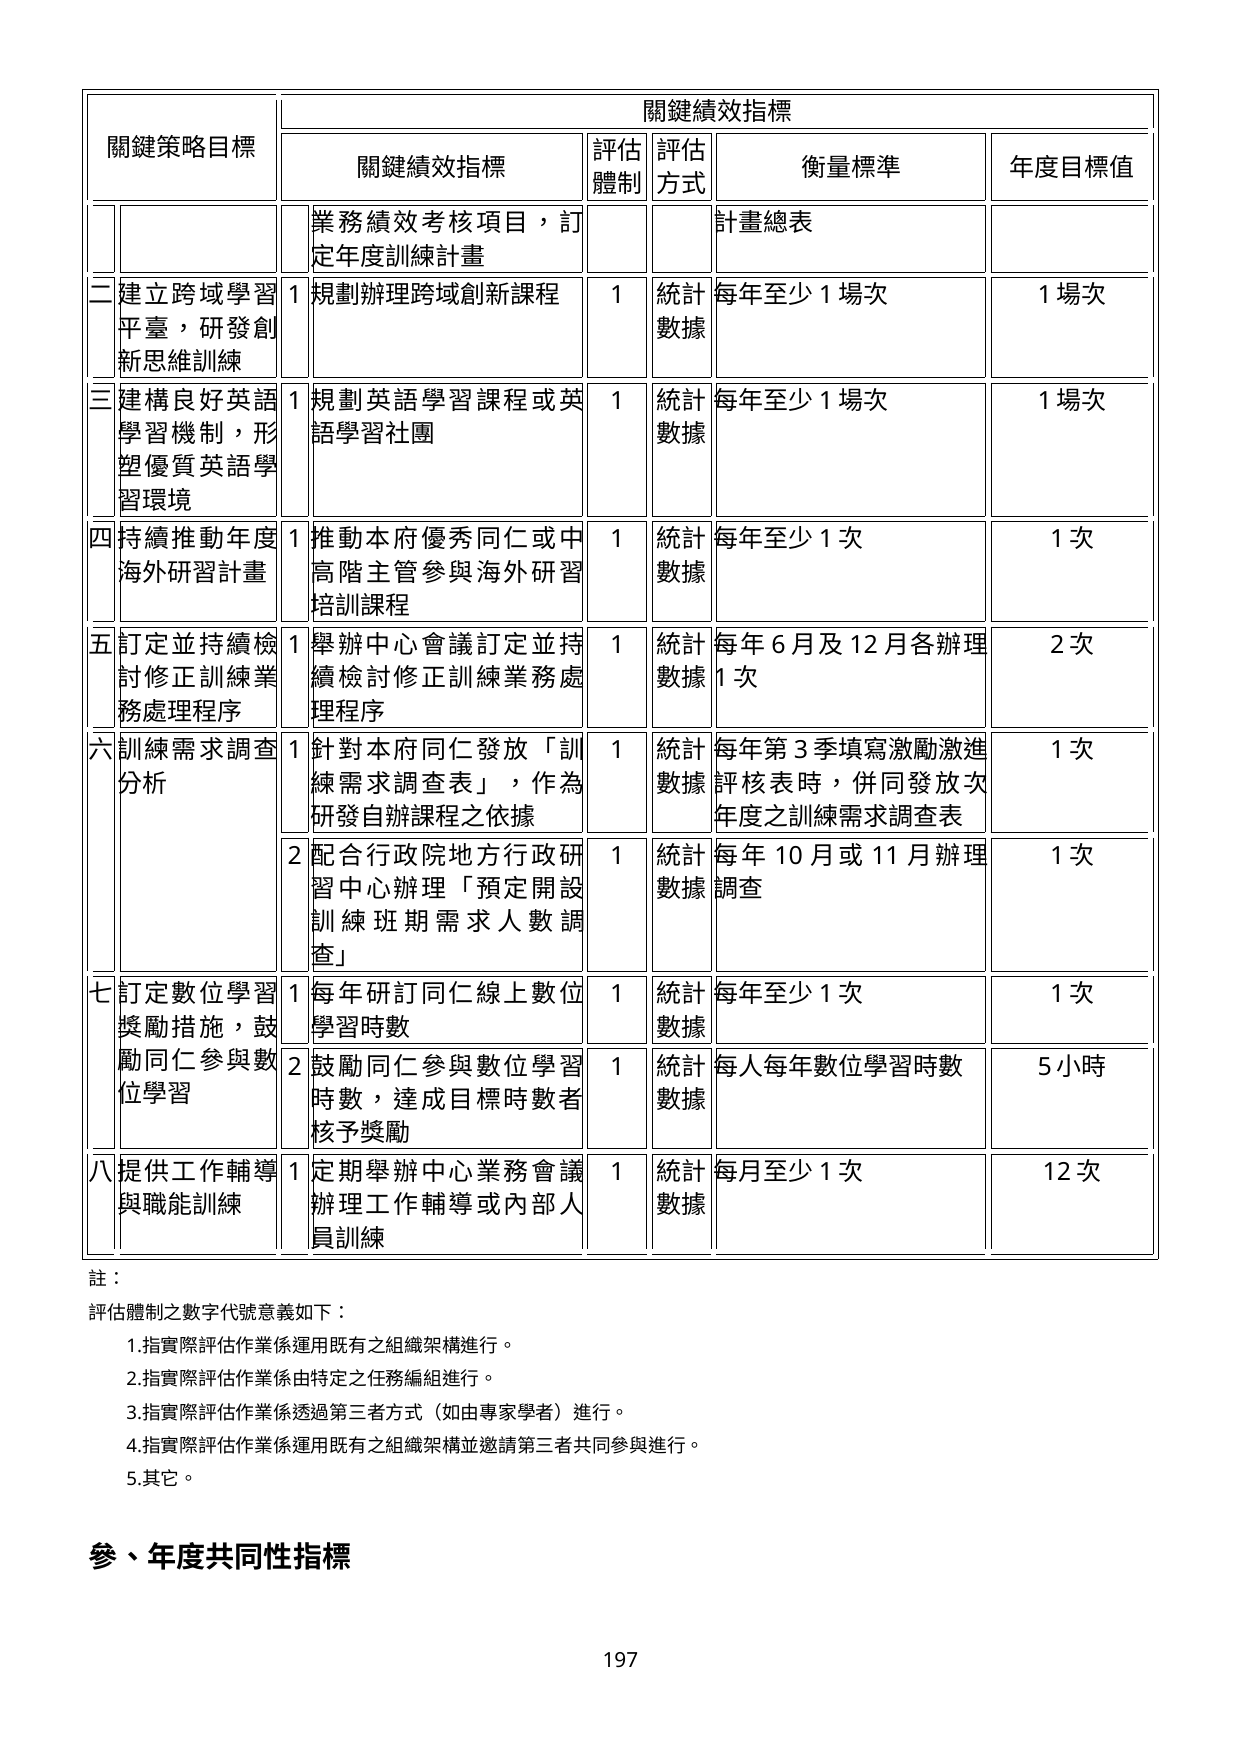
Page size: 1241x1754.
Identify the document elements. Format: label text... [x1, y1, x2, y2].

table_cell 12次 [988, 1148, 1156, 1254]
table_cell 1 [585, 1148, 649, 1254]
table_cell 1 [585, 1043, 649, 1148]
text 3.指實際評估作業係透過第三者方式（如由專家學者）進行。 [89, 1392, 1152, 1426]
table_cell 每年10月或11月辦理調查 [714, 832, 988, 971]
table_cell 1次 [988, 832, 1156, 971]
table_cell [117, 200, 278, 272]
table_cell 建立跨域學習平臺，研發創新思維訓練 [117, 272, 278, 377]
table_cell 統計數據 [649, 621, 714, 727]
table_cell 2 [278, 1043, 311, 1148]
table_cell 1 [278, 621, 311, 727]
table_cell 訂定並持續檢討修正訓練業務處理程序 [117, 621, 278, 727]
table_header 關鍵績效指標 [278, 90, 1156, 127]
table_cell 1 [278, 516, 311, 621]
table_cell 每年第3季填寫激勵激進評核表時，併同發放次年度之訓練需求調查表 [714, 727, 988, 832]
table_cell 1場次 [988, 377, 1156, 516]
table_cell 統計數據 [649, 1148, 714, 1254]
text 2.指實際評估作業係由特定之任務編組進行。 [89, 1359, 1152, 1392]
table_cell 五 [85, 621, 117, 727]
table_cell 1 [278, 971, 311, 1043]
text 參、年度共同性指標 [89, 1534, 1152, 1576]
table_cell 1場次 [988, 272, 1156, 377]
text 註： [89, 1260, 1152, 1292]
table_cell 規劃辦理跨域創新課程 [311, 272, 585, 377]
table_cell 針對本府同仁發放「訓練需求調查表」，作為研發自辦課程之依據 [311, 727, 585, 832]
table_cell 七 [85, 971, 117, 1148]
table_cell 統計數據 [649, 1043, 714, 1148]
table_cell 1 [585, 516, 649, 621]
table_header 關鍵策略目標 [85, 90, 278, 199]
table_cell 1 [278, 727, 311, 832]
table_cell 計畫總表 [714, 200, 988, 272]
table_cell 統計數據 [649, 971, 714, 1043]
text 5.其它。 [89, 1459, 1152, 1492]
table_cell 每年研訂同仁線上數位學習時數 [311, 971, 585, 1043]
table_cell 評估 體制 [585, 129, 649, 199]
table_cell 每年6月及12月各辦理1次 [714, 621, 988, 727]
table_cell 四 [85, 516, 117, 621]
table_cell 提供工作輔導與職能訓練 [117, 1148, 278, 1254]
table_cell 統計數據 [649, 377, 714, 516]
table_cell 1 [585, 272, 649, 377]
table_cell [278, 200, 311, 272]
table_cell 1 [585, 377, 649, 516]
table_cell 三 [85, 377, 117, 516]
table_cell 持續推動年度海外研習計畫 [117, 516, 278, 621]
table_cell 統計數據 [649, 516, 714, 621]
table_cell [585, 200, 649, 272]
table_cell [85, 200, 117, 272]
table_cell 推動本府優秀同仁或中高階主管參與海外研習培訓課程 [311, 516, 585, 621]
table_cell 1 [585, 832, 649, 971]
table_cell 每年至少1場次 [714, 272, 988, 377]
table_cell 訂定數位學習獎勵措施，鼓勵同仁參與數位學習 [117, 971, 278, 1148]
text 評估體制之數字代號意義如下： [89, 1292, 1152, 1326]
table_cell 每月至少1次 [714, 1148, 988, 1254]
table_cell 訓練需求調查分析 [117, 727, 278, 971]
table_cell 1 [585, 727, 649, 832]
table_cell [988, 200, 1156, 272]
table_cell 2次 [988, 621, 1156, 727]
table_cell 1次 [988, 971, 1156, 1043]
table_cell 關鍵績效指標 [278, 128, 585, 199]
text 4.指實際評估作業係運用既有之組織架構並邀請第三者共同參與進行。 [89, 1426, 1152, 1459]
table_cell 1 [278, 1148, 311, 1254]
table_cell 定期舉辦中心業務會議辦理工作輔導或內部人員訓練 [311, 1148, 585, 1254]
table_cell 每年至少1場次 [714, 377, 988, 516]
table_cell 每年至少1次 [714, 971, 988, 1043]
table_cell 1 [278, 272, 311, 377]
table_cell 評估 方式 [649, 129, 714, 199]
table_cell 建構良好英語學習機制，形塑優質英語學習環境 [117, 377, 278, 516]
table_cell 規劃英語學習課程或英語學習社團 [311, 377, 585, 516]
table_cell 統計數據 [649, 832, 714, 971]
text 1.指實際評估作業係運用既有之組織架構進行。 [89, 1326, 1152, 1359]
table_cell 1 [585, 971, 649, 1043]
table_cell 1次 [988, 727, 1156, 832]
table_cell 年度目標值 [988, 128, 1156, 199]
table_cell 舉辦中心會議訂定並持續檢討修正訓練業務處理程序 [311, 621, 585, 727]
table_cell 每人每年數位學習時數 [714, 1043, 988, 1148]
table_cell 每年至少1次 [714, 516, 988, 621]
table_cell 鼓勵同仁參與數位學習時數，達成目標時數者核予獎勵 [311, 1043, 585, 1148]
table_cell 5小時 [988, 1043, 1156, 1148]
table_cell 1次 [988, 516, 1156, 621]
table_cell 八 [85, 1148, 117, 1254]
table_cell 配合行政院地方行政研習中心辦理「預定開設訓練班期需求人數調查」 [311, 832, 585, 971]
table_cell 統計數據 [649, 727, 714, 832]
table_cell 統計數據 [649, 272, 714, 377]
table_cell 二 [85, 272, 117, 377]
table_cell 六 [85, 727, 117, 971]
table_cell 1 [585, 621, 649, 727]
table_cell 衡量標準 [714, 129, 988, 199]
table_cell 1 [278, 377, 311, 516]
table_cell [649, 200, 714, 272]
table_cell 2 [278, 832, 311, 971]
table_cell 業務績效考核項目，訂定年度訓練計畫 [311, 200, 585, 272]
